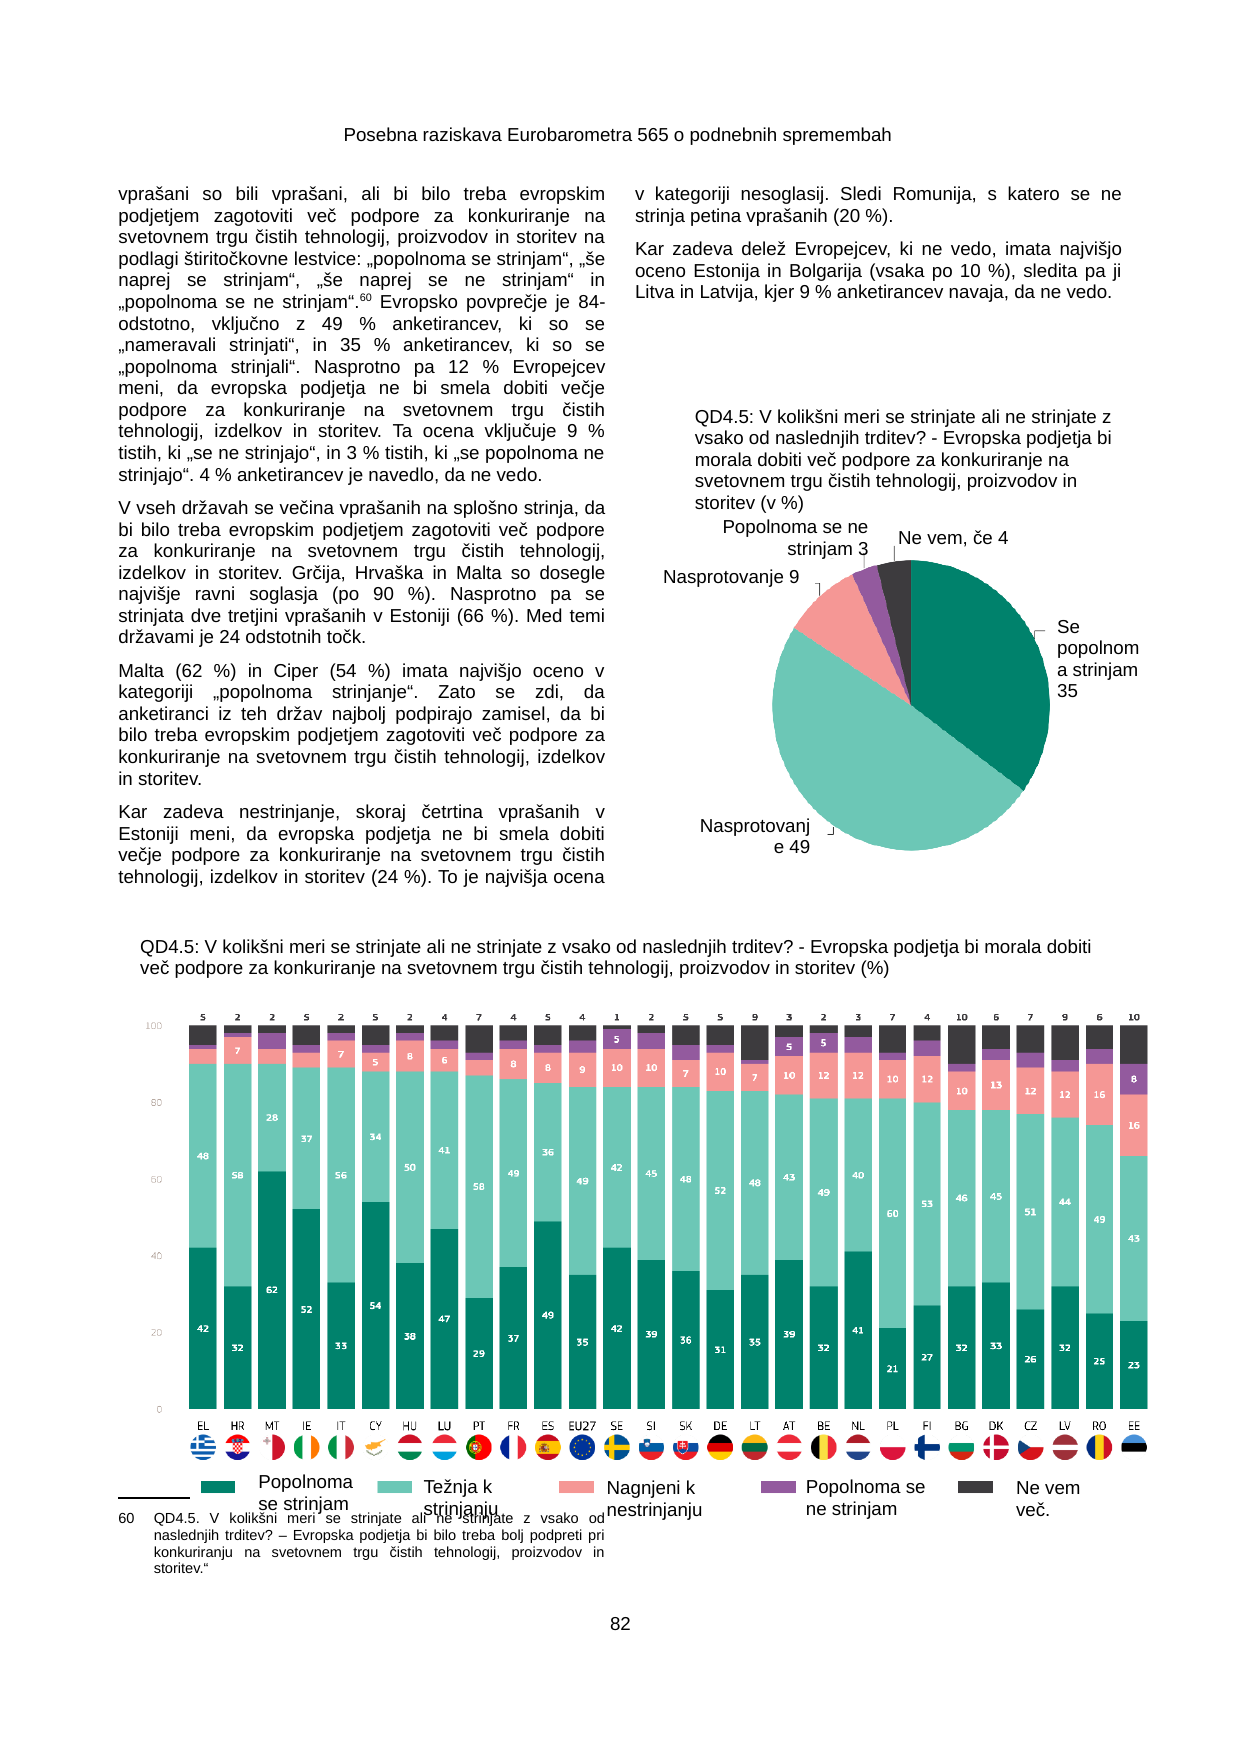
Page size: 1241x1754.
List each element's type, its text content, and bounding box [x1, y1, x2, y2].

text Kar zadeva nestrinjanje, skoraj četrtina vprašanih v Estoniji meni, da evropska podjetja ne bi smela dobiti večje podpore za konkuriranje na svetovnem trgu čistih tehnologij, izdelkov in storitev (24 %). To je najvišja ocena [118, 801, 605, 887]
text v kategoriji nesoglasij. Sledi Romunija, s katero se ne strinja petina vprašanih (20 %). [635, 183, 1122, 226]
text vprašani so bili vprašani, ali bi bilo treba evropskim podjetjem zagotoviti več podpore za konkuriranje na svetovnem trgu čistih tehnologij, proizvodov in storitev na podlagi štiritočkovne lestvice: „popolnoma se strinjam“, „še naprej se strinjam“, „še naprej se ne strinjam“ in „popolnoma se ne strinjam“. Evropsko povprečje je 84-odstotno, vključno z 49 % anketirancev, ki so se „nameravali strinjati“, in 35 % anketirancev, ki so se „popolnoma strinjali“. Nasprotno pa 12 % Evropejcev meni, da evropska podjetja ne bi smela dobiti večje podpore za konkuriranje na svetovnem trgu čistih tehnologij, izdelkov in storitev. Ta ocena vključuje 9 % tistih, ki „se ne strinjajo“, in 3 % tistih, ki „se popolnoma ne strinjajo“. 4 % anketirancev je navedlo, da ne vedo. [118, 183, 605, 485]
text QD4.5. V kolikšni meri se strinjate ali ne strinjate z vsako od naslednjih trditev? – Evropska podjetja bi bilo treba bolj podpreti pri konkuriranju na svetovnem trgu čistih tehnologij, proizvodov in storitev.“ [118, 1510, 605, 1577]
picture [137, 1000, 1156, 1507]
picture [766, 541, 1053, 852]
picture [768, 823, 773, 831]
text Kar zadeva delež Evropejcev, ki ne vedo, imata najvišjo oceno Estonija in Bolgarija (vsaka po 10 %), sledita pa ji Litva in Latvija, kjer 9 % anketirancev navaja, da ne vedo. [635, 238, 1122, 303]
text V vseh državah se večina vprašanih na splošno strinja, da bi bilo treba evropskim podjetjem zagotoviti več podpore za konkuriranje na svetovnem trgu čistih tehnologij, izdelkov in storitev. Grčija, Hrvaška in Malta so dosegle najvišje ravni soglasja (po 90 %). Nasprotno pa se strinjata dve tretjini vprašanih v Estoniji (66 %). Med temi državami je 24 odstotnih točk. [118, 497, 605, 648]
text Malta (62 %) in Ciper (54 %) imata najvišjo oceno v kategoriji „popolnoma strinjanje“. Zato se zdi, da anketiranci iz teh držav najbolj podpirajo zamisel, da bi bilo treba evropskim podjetjem zagotoviti več podpore za konkuriranje na svetovnem trgu čistih tehnologij, izdelkov in storitev. [118, 659, 605, 789]
